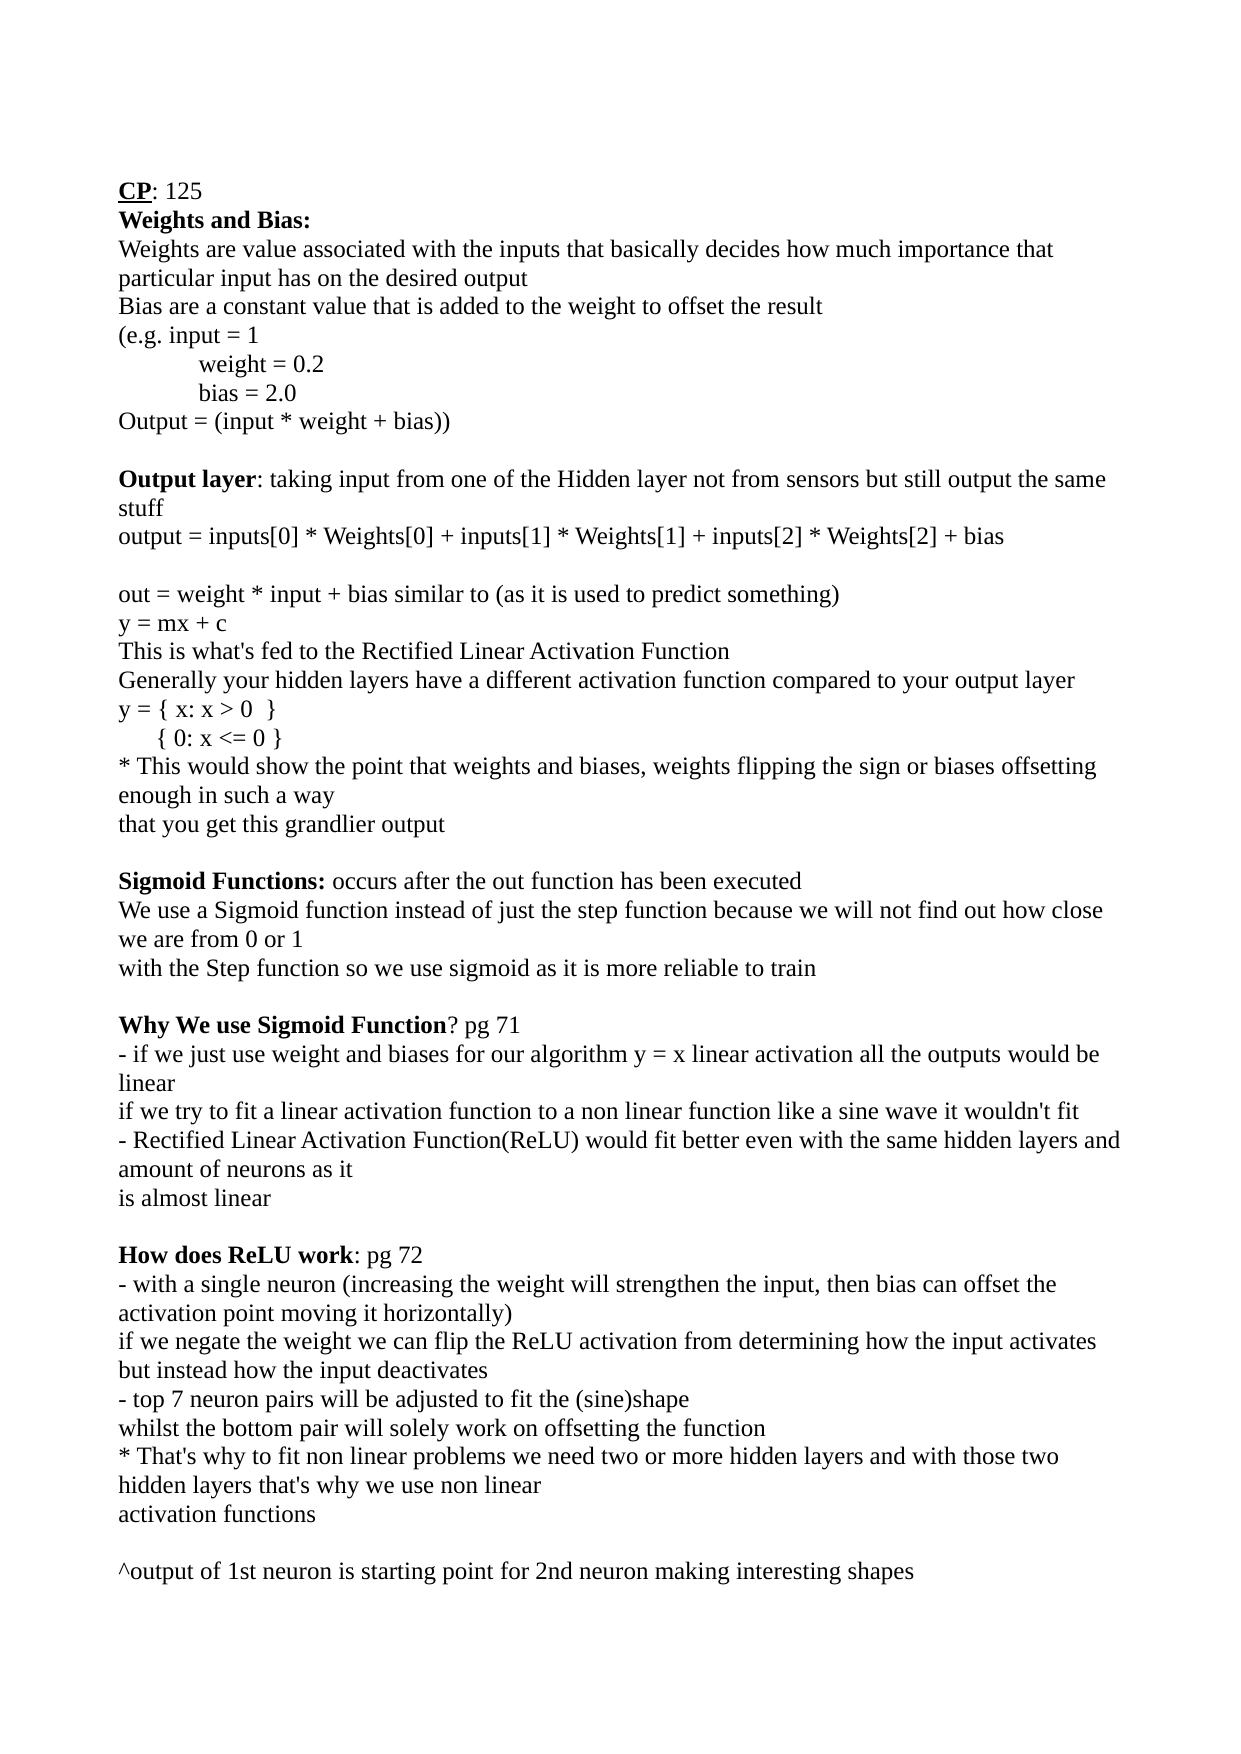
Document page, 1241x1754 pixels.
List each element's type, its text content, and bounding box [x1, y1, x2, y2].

text - top 7 neuron pairs will be adjusted to fit the (sine)shape [118, 1384, 1122, 1413]
text * That's why to fit non linear problems we need two or more hidden layers and with those two hidden layers that's why we use non linear [118, 1441, 1122, 1499]
text Bias are a constant value that is added to the weight to offset the result [118, 291, 1122, 320]
text How does ReLU work: pg 72 [118, 1240, 1122, 1269]
text - with a single neuron (increasing the weight will strengthen the input, then bias can offset the activation point moving it horizontally) [118, 1269, 1122, 1326]
text - Rectified Linear Activation Function(ReLU) would fit better even with the same hidden layers and amount of neurons as it [118, 1125, 1122, 1183]
text bias = 2.0 [118, 378, 1122, 406]
text output = inputs[0] * Weights[0] + inputs[1] * Weights[1] + inputs[2] * Weights[2] + bias [118, 521, 1122, 550]
text if we negate the weight we can flip the ReLU activation from determining how the input activates but instead how the input deactivates [118, 1326, 1122, 1384]
text whilst the bottom pair will solely work on offsetting the function [118, 1413, 1122, 1441]
text We use a Sigmoid function instead of just the step function because we will not find out how close we are from 0 or 1 [118, 895, 1122, 953]
text * This would show the point that weights and biases, weights flipping the sign or biases offsetting enough in such a way [118, 751, 1122, 809]
text with the Step function so we use sigmoid as it is more reliable to train [118, 953, 1122, 981]
text Generally your hidden layers have a different activation function compared to your output layer [118, 665, 1122, 694]
text Weights are value associated with the inputs that basically decides how much importance that particular input has on the desired output [118, 234, 1122, 291]
text CP: 125 [118, 176, 1122, 205]
text is almost linear [118, 1183, 1122, 1211]
text { 0: x <= 0 } [118, 723, 1122, 751]
text This is what's fed to the Rectified Linear Activation Function [118, 636, 1122, 665]
text y = { x: x > 0 } [118, 694, 1122, 723]
text Output = (input * weight + bias)) [118, 406, 1122, 435]
text activation functions [118, 1499, 1122, 1528]
text ^output of 1st neuron is starting point for 2nd neuron making interesting shapes [118, 1556, 1122, 1585]
text y = mx + c [118, 608, 1122, 636]
text that you get this grandlier output [118, 809, 1122, 838]
text Weights and Bias: [118, 205, 1122, 234]
text Why We use Sigmoid Function? pg 71 [118, 1010, 1122, 1039]
text Sigmoid Functions: occurs after the out function has been executed [118, 866, 1122, 895]
text weight = 0.2 [118, 349, 1122, 378]
text Output layer: taking input from one of the Hidden layer not from sensors but still output the same stuff [118, 464, 1122, 521]
text out = weight * input + bias similar to (as it is used to predict something) [118, 579, 1122, 608]
text (e.g. input = 1 [118, 320, 1122, 349]
text - if we just use weight and biases for our algorithm y = x linear activation all the outputs would be linear [118, 1039, 1122, 1096]
text if we try to fit a linear activation function to a non linear function like a sine wave it wouldn't fit [118, 1096, 1122, 1125]
